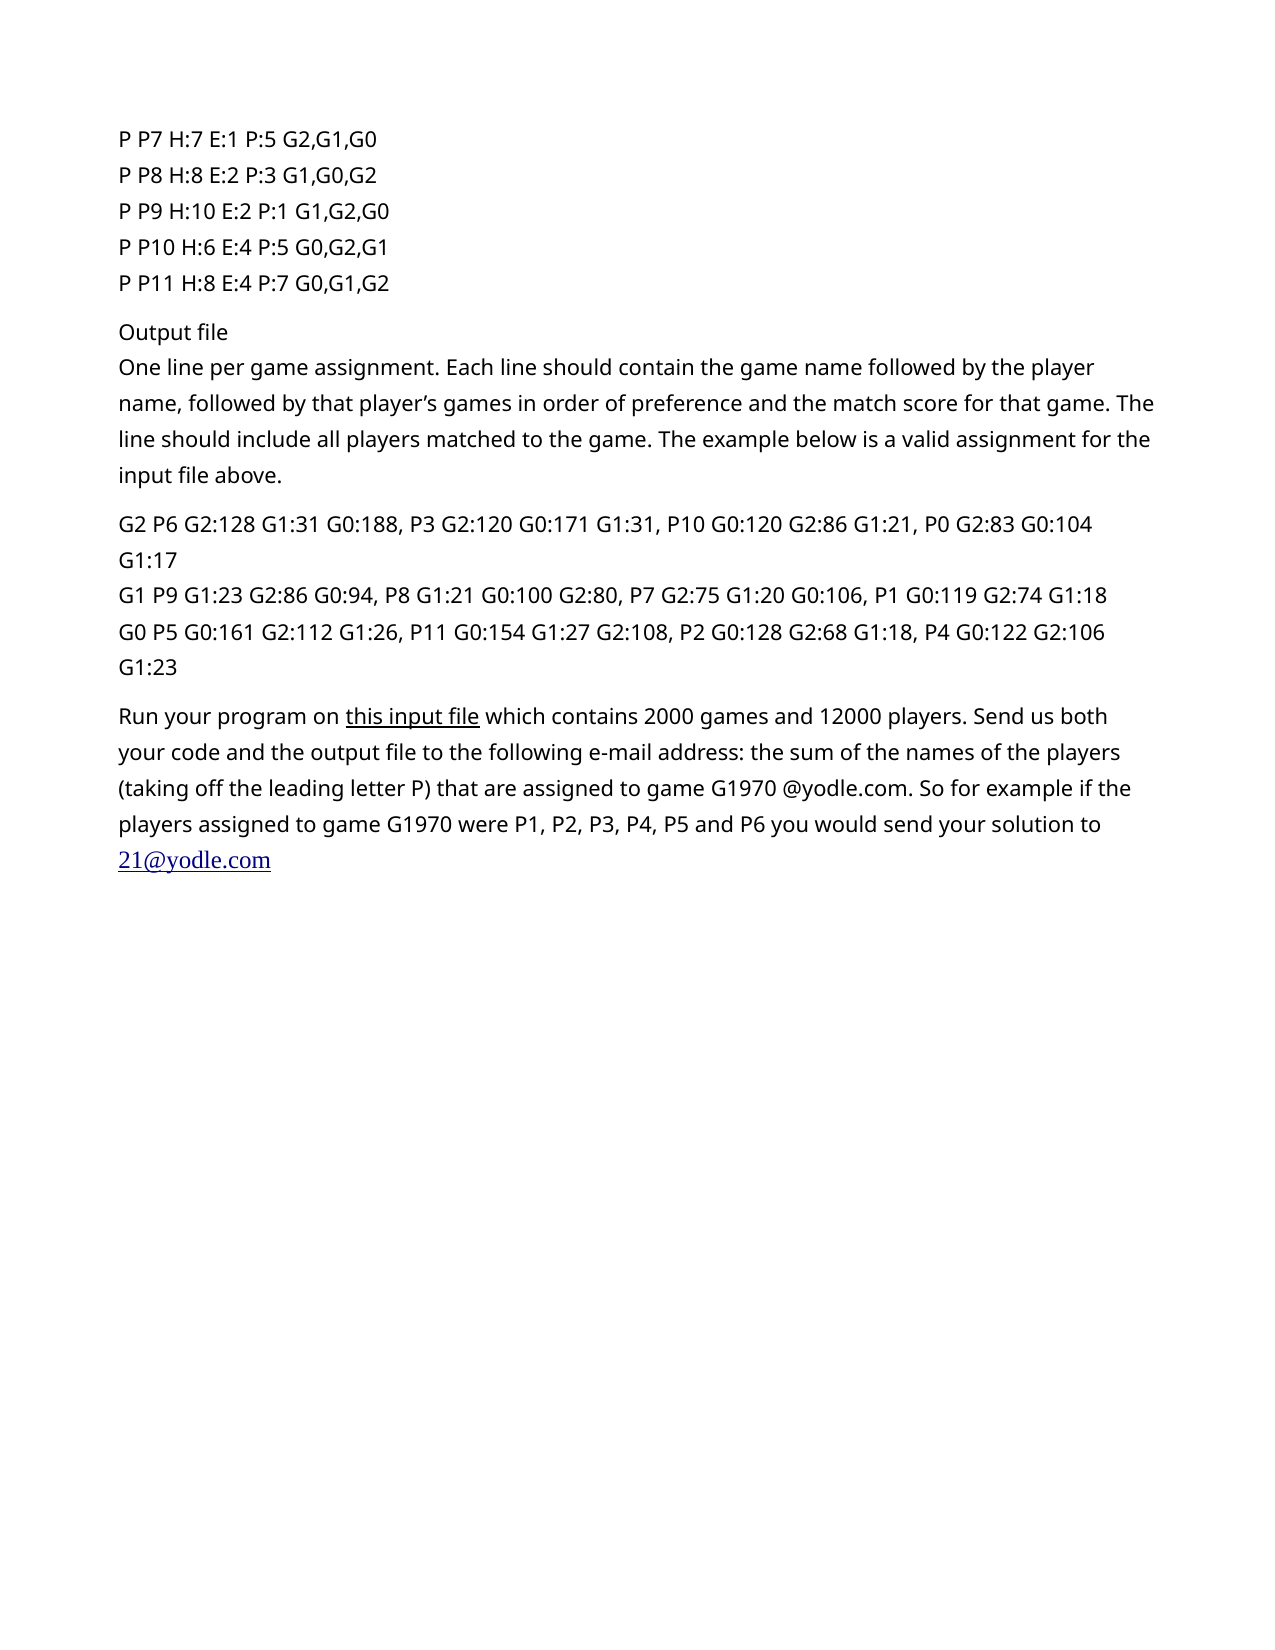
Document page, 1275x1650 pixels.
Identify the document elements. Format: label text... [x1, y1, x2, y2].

text Output file One line per game assignment. Each line should contain the game name followed by the player name, followed by that player’s games in order of preference and the match score for that game. The line should include all players matched to the game. The example below is a valid assignment for the input file above. [118, 310, 1157, 490]
text G2 P6 G2:128 G1:31 G0:188, P3 G2:120 G0:171 G1:31, P10 G0:120 G2:86 G1:21, P0 G2:83 G0:104 G1:17 G1 P9 G1:23 G2:86 G0:94, P8 G1:21 G0:100 G2:80, P7 G2:75 G1:20 G0:106, P1 G0:119 G2:74 G1:18 G0 P5 G0:161 G2:112 G1:26, P11 G0:154 G1:27 G2:108, P2 G0:128 G2:68 G1:18, P4 G0:122 G2:106 G1:23 [118, 502, 1157, 682]
text Run your program on this input file which contains 2000 games and 12000 players. Send us both your code and the output file to the following e-mail address: the sum of the names of the players (taking off the leading letter P) that are assigned to game G1970 @yodle.com. So for example if the players assigned to game G1970 were P1, P2, P3, P4, P5 and P6 you would send your solution to 21@yodle.com [118, 695, 1157, 874]
text P P7 H:7 E:1 P:5 G2,G1,G0 P P8 H:8 E:2 P:3 G1,G0,G2 P P9 H:10 E:2 P:1 G1,G2,G0 P P10 H:6 E:4 P:5 G0,G2,G1 P P11 H:8 E:4 P:7 G0,G1,G2 [118, 118, 1157, 298]
